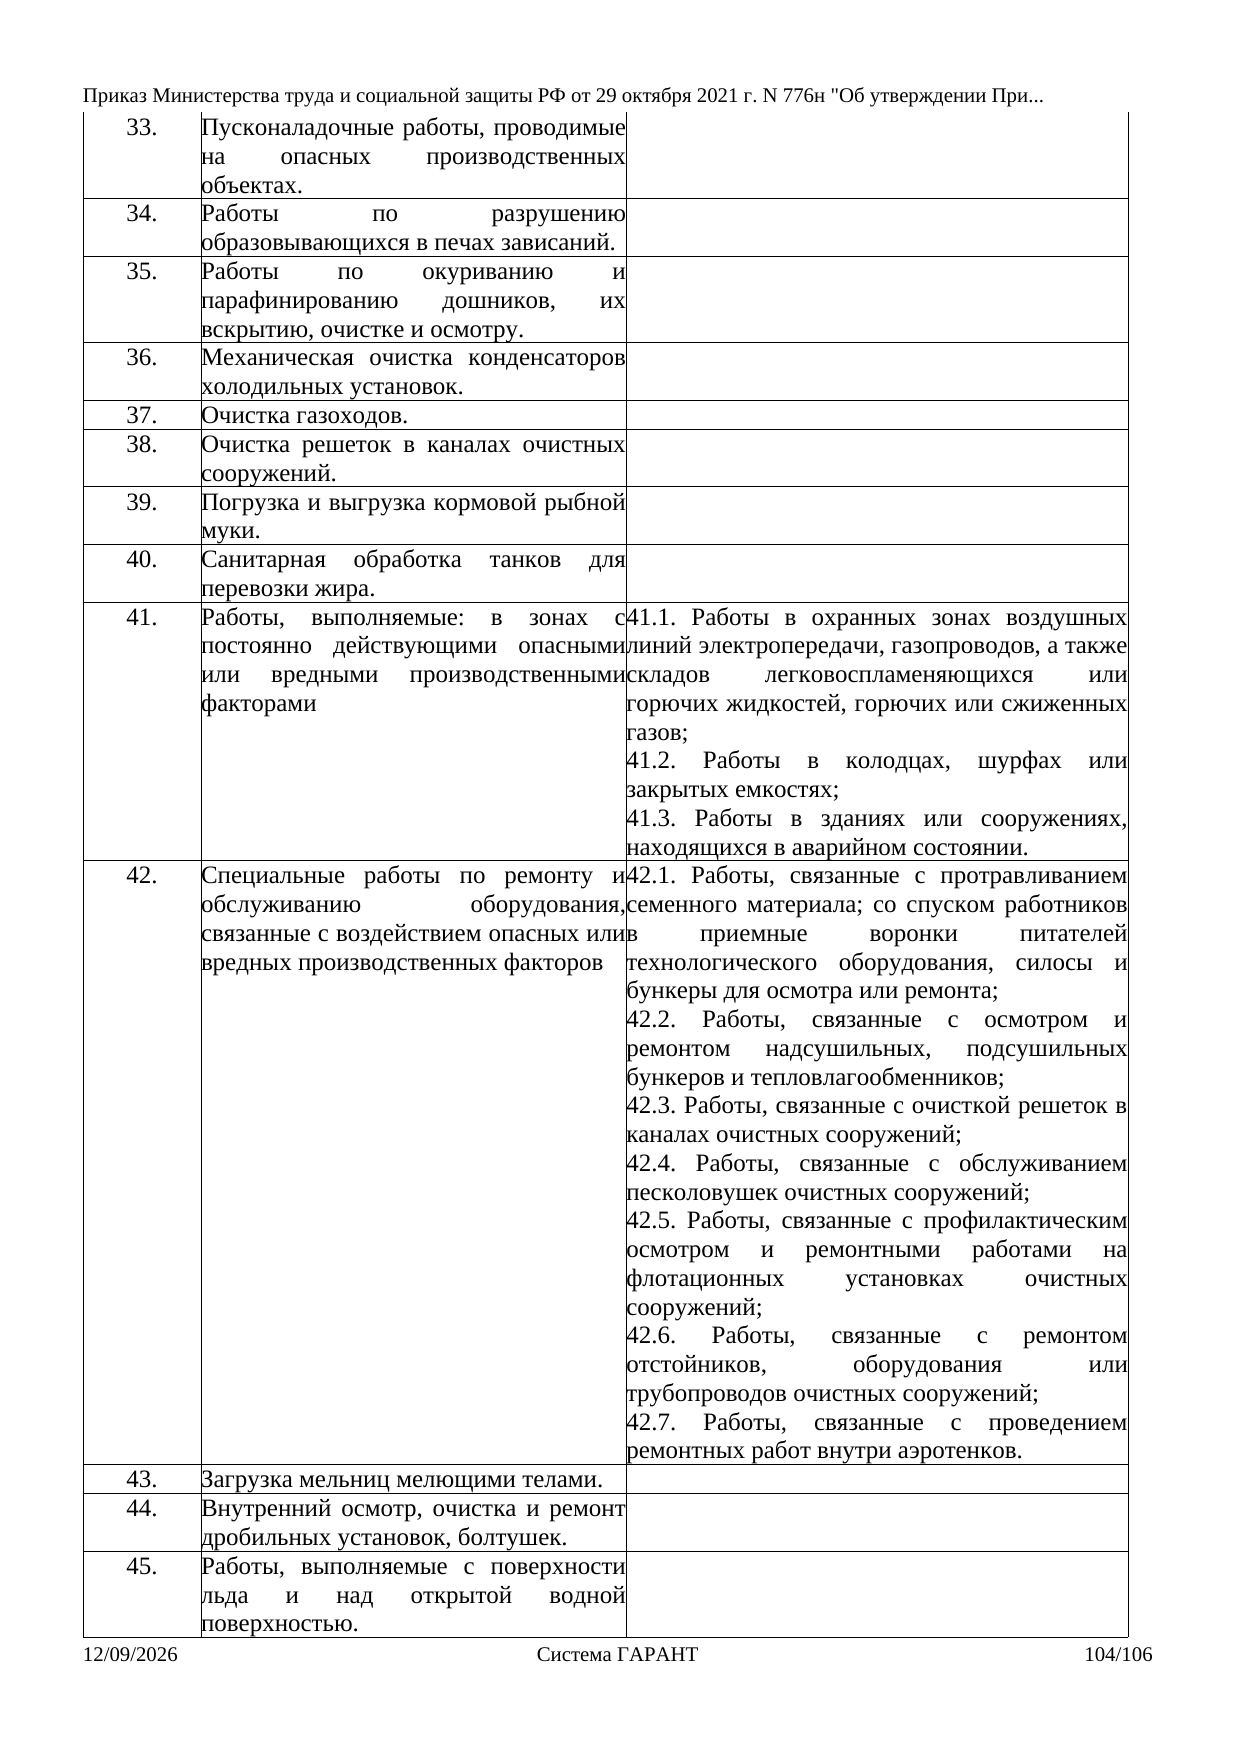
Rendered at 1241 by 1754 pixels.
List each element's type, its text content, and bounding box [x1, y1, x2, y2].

table_cell Очистка решеток в каналах очистных сооружений. [202, 430, 626, 486]
table_cell [627, 1552, 1128, 1637]
table_cell 42. [84, 861, 201, 1464]
table_cell 33. [84, 112, 201, 198]
table_cell 41.1. Работы в охранных зонах воздушных линий электропередачи, газопроводов, а также складов легковоспламеняющихся или горючих жидкостей, горючих или сжиженных газов; 41.2. Работы в колодцах, шурфах или закрытых емкостях; 41.3. Работы в зданиях или сооружениях, находящихся в аварийном состоянии. [627, 603, 1128, 860]
table_cell 36. [84, 343, 201, 400]
table_cell Внутренний осмотр, очистка и ремонт дробильных установок, болтушек. [202, 1494, 626, 1551]
table_cell Погрузка и выгрузка кормовой рыбной муки. [202, 487, 626, 544]
table_cell Специальные работы по ремонту и обслуживанию оборудования, связанные с воздействием опасных или вредных производственных факторов [202, 861, 626, 1464]
table_cell Очистка газоходов. [202, 401, 626, 429]
table_cell [627, 343, 1128, 400]
table_cell [627, 257, 1128, 342]
table_cell Работы по окуриванию и парафинированию дошников, их вскрытию, очистке и осмотру. [202, 257, 626, 342]
table_cell 38. [84, 430, 201, 486]
table_cell [627, 487, 1128, 544]
table_cell 34. [84, 199, 201, 256]
table_cell 39. [84, 487, 201, 544]
table_cell 40. [84, 545, 201, 602]
table_cell [627, 1465, 1128, 1493]
table_cell Работы, выполняемые: в зонах с постоянно действующими опасными или вредными производственными факторами [202, 603, 626, 860]
table_cell [627, 112, 1128, 198]
table_cell Работы по разрушению образовывающихся в печах зависаний. [202, 199, 626, 256]
table_cell [627, 199, 1128, 256]
table_cell [627, 1494, 1128, 1551]
table_cell Санитарная обработка танков для перевозки жира. [202, 545, 626, 602]
table_cell Механическая очистка конденсаторов холодильных установок. [202, 343, 626, 400]
table_cell Пусконаладочные работы, проводимые на опасных производственных объектах. [202, 112, 626, 198]
table_cell 35. [84, 257, 201, 342]
table_cell 37. [84, 401, 201, 429]
table_cell [627, 430, 1128, 486]
table_cell 42.1. Работы, связанные с протравливанием семенного материала; со спуском работников в приемные воронки питателей технологического оборудования, силосы и бункеры для осмотра или ремонта; 42.2. Работы, связанные с осмотром и ремонтом надсушильных, подсушильных бункеров и тепловлагообменников; 42.3. Работы, связанные с очисткой решеток в каналах очистных сооружений; 42.4. Работы, связанные с обслуживанием песколовушек очистных сооружений; 42.5. Работы, связанные с профилактическим осмотром и ремонтными работами на флотационных установках очистных сооружений; 42.6. Работы, связанные с ремонтом отстойников, оборудования или трубопроводов очистных сооружений; 42.7. Работы, связанные с проведением ремонтных работ внутри аэротенков. [627, 861, 1128, 1464]
table_cell 44. [84, 1494, 201, 1551]
table_cell 43. [84, 1465, 201, 1493]
table_cell Загрузка мельниц мелющими телами. [202, 1465, 626, 1493]
table_cell 41. [84, 603, 201, 860]
table_cell [627, 545, 1128, 602]
table_cell [627, 401, 1128, 429]
table_cell Работы, выполняемые с поверхности льда и над открытой водной поверхностью. [202, 1552, 626, 1637]
table_cell 45. [84, 1552, 201, 1637]
